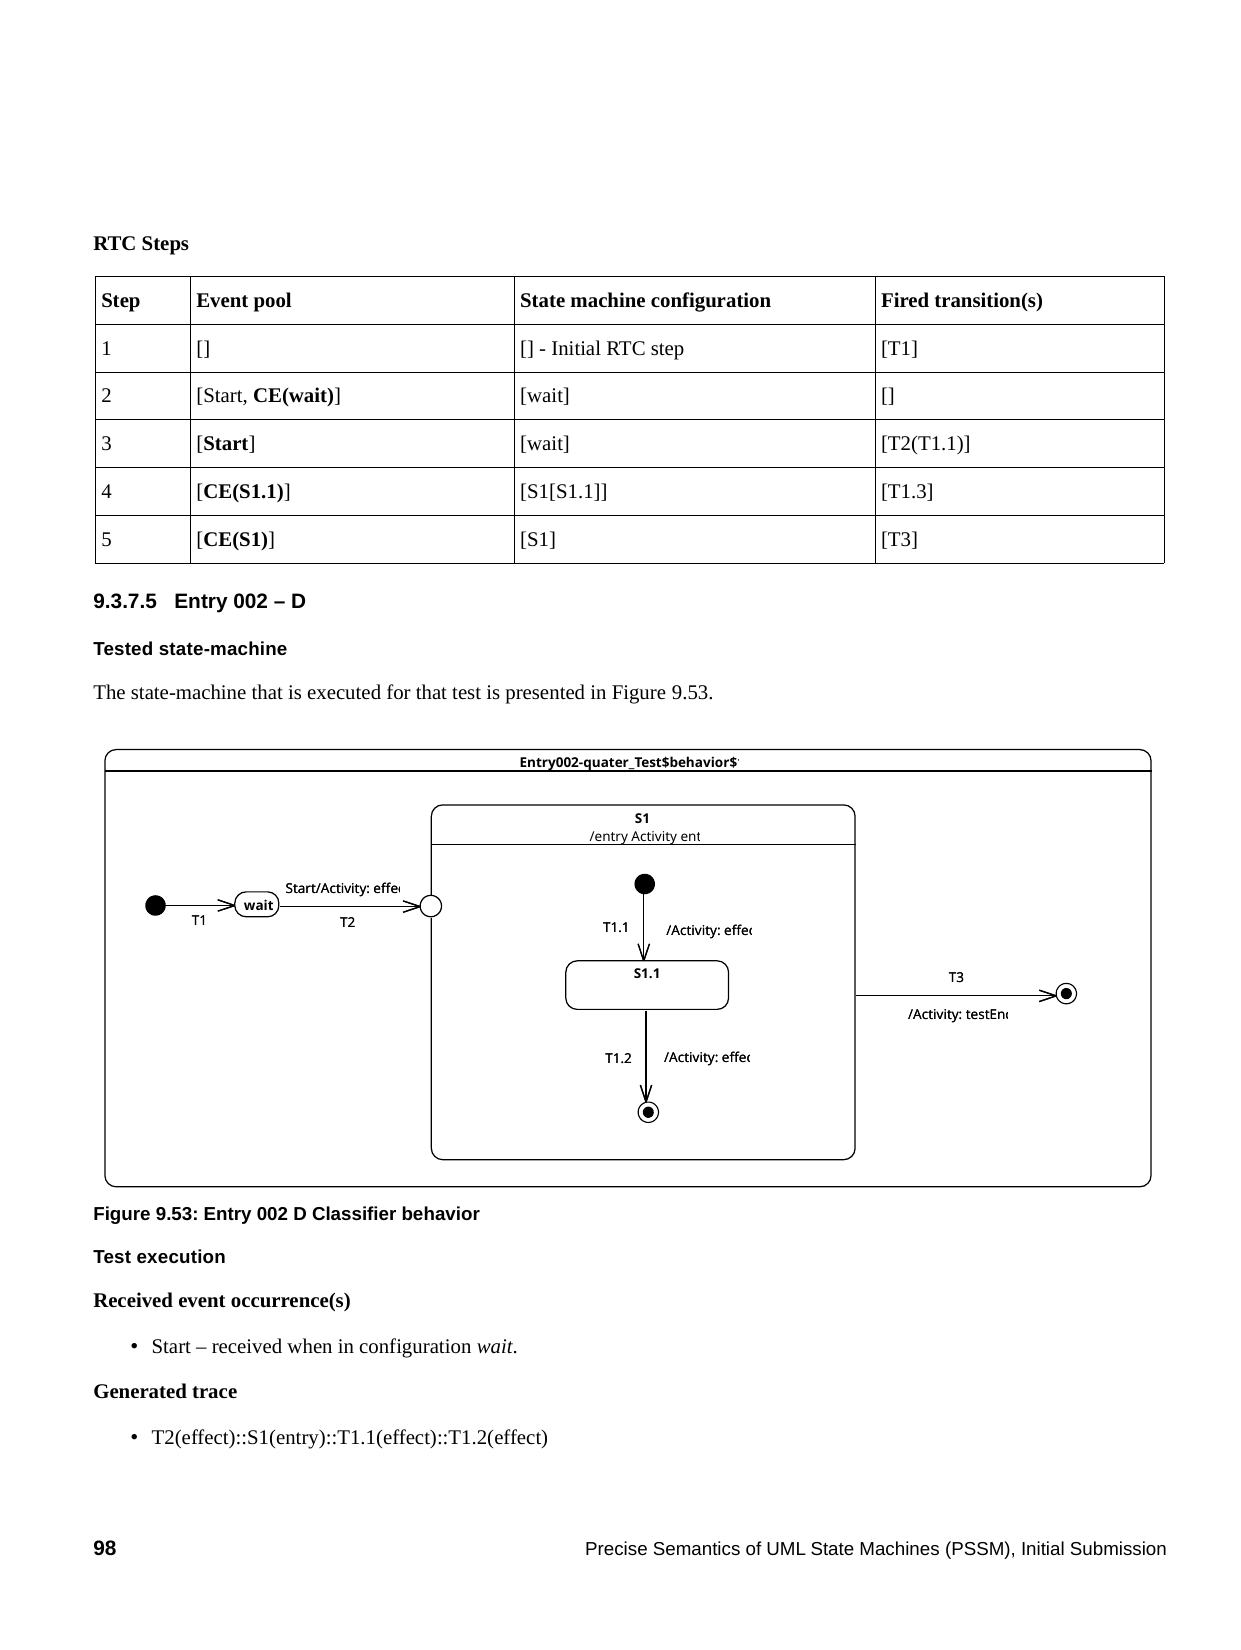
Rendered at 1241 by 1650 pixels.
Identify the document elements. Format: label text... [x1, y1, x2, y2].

table_cell 5 [96, 516, 190, 562]
table_cell 2 [96, 373, 190, 419]
text Received event occurrence(s) [93, 1288, 1164, 1312]
table_cell [T1] [876, 325, 1164, 372]
table_cell 1 [96, 325, 190, 372]
text RTC Steps [93, 231, 1164, 255]
table_cell [CE(S1)] [191, 516, 514, 562]
table_cell [CE(S1.1)] [191, 468, 514, 515]
subtitle Test execution [93, 1224, 1164, 1267]
text Generated trace [93, 1379, 1164, 1403]
list Start – received when in configuration wait. [131, 1333, 1164, 1358]
subtitle Entry 002 – D [93, 587, 1164, 612]
subtitle [93, 725, 1164, 738]
table_cell [T3] [876, 516, 1164, 562]
table_header Fired transition(s) [876, 277, 1164, 324]
table_cell [wait] [515, 373, 875, 419]
table_cell 4 [96, 468, 190, 515]
table_cell [] [876, 373, 1164, 419]
table_header Event pool [191, 277, 514, 324]
list T2(effect)::S1(entry)::T1.1(effect)::T1.2(effect) [131, 1424, 1164, 1449]
table_header Step [96, 277, 190, 324]
table_cell [T1.3] [876, 468, 1164, 515]
table_cell 3 [96, 420, 190, 467]
table_cell [] [191, 325, 514, 372]
table_cell [] - Initial RTC step [515, 325, 875, 372]
table_cell [Start, CE(wait)] [191, 373, 514, 419]
subtitle Tested state-machine [93, 637, 1164, 659]
table_cell [wait] [515, 420, 875, 467]
table_cell [T2(T1.1)] [876, 420, 1164, 467]
table_cell [S1] [515, 516, 875, 562]
table_header State machine configuration [515, 277, 875, 324]
text The state-machine that is executed for that test is presented in Figure 9.53. [93, 680, 1164, 704]
text Figure 9.53: Entry 002 D Classifier behavior [93, 738, 1164, 1224]
table_cell [S1[S1.1]] [515, 468, 875, 515]
table_cell [Start] [191, 420, 514, 467]
